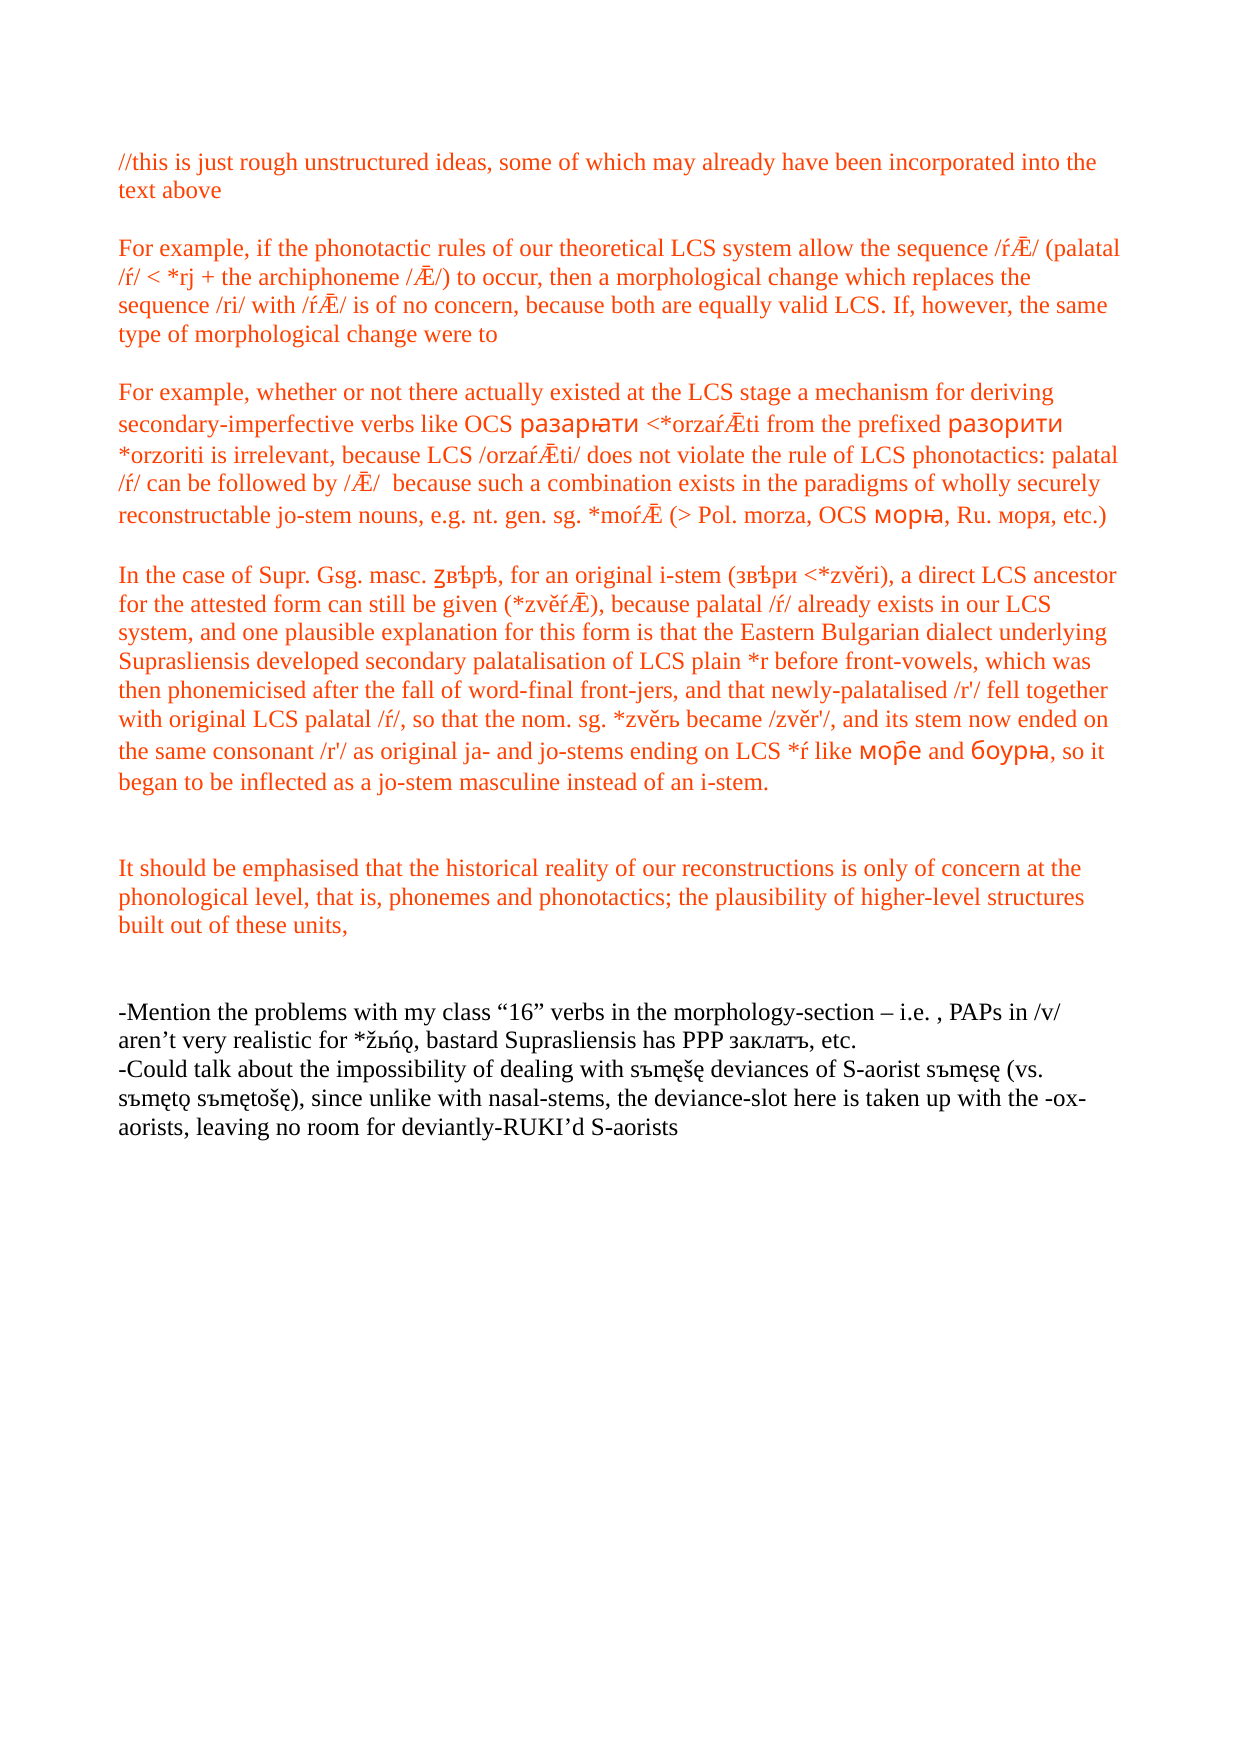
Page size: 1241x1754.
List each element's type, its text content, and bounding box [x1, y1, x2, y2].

text For example, if the phonotactic rules of our theoretical LCS system allow the sequence /ŕǢ/ (palatal /ŕ/ < *rj + the archiphoneme /Ǣ/) to occur, then a morphological change which replaces the sequence /ri/ with /ŕǢ/ is of no concern, because both are equally valid LCS. If, however, the same type of morphological change were to [118, 233, 1122, 348]
text -Mention the problems with my class “16” verbs in the morphology-section – i.e. , PAPs in /v/ aren’t very realistic for *žьńǫ, bastard Suprasliensis has PPP заклатъ, etc. [118, 997, 1122, 1054]
text For example, whether or not there actually existed at the LCS stage a mechanism for deriving secondary-imperfective verbs like OCS разарꙗти <*orzaŕǢti from the prefixed разорити *orzoriti is irrelevant, because LCS /orzaŕǢti/ does not violate the rule of LCS phonotactics: palatal /ŕ/ can be followed by /Ǣ/ because such a combination exists in the paradigms of wholly securely reconstructable jo-stem nouns, e.g. nt. gen. sg. *moŕǢ (> Pol. morza, OCS морꙗ, Ru. моря, etc.) [118, 377, 1122, 531]
text -Could talk about the impossibility of dealing with sъmęšę deviances of S-aorist sъmęsę (vs. sъmętǫ sъmętošę), since unlike with nasal-stems, the deviance-slot here is taken up with the -ox- aorists, leaving no room for deviantly-RUKI’d S-aorists [118, 1054, 1122, 1140]
text //this is just rough unstructured ideas, some of which may already have been incorporated into the text above [118, 147, 1122, 204]
text In the case of Supr. Gsg. masc. ꙁвѣрѣ, for an original i-stem (звѣри <*zvěri), a direct LCS ancestor for the attested form can still be given (*zvěŕǢ), because palatal /ŕ/ already exists in our LCS system, and one plausible explanation for this form is that the Eastern Bulgarian dialect underlying Suprasliensis developed secondary palatalisation of LCS plain *r before front-vowels, which was then phonemicised after the fall of word-final front-jers, and that newly-palatalised /r'/ fell together with original LCS palatal /ŕ/, so that the nom. sg. *zvěrь became /zvěr'/, and its stem now ended on the same consonant /r'/ as original ja- and jo-stems ending on LCS *ŕ like мор҄е and боурꙗ, so it began to be inflected as a jo-stem masculine instead of an i-stem. [118, 560, 1122, 795]
text It should be emphasised that the historical reality of our reconstructions is only of concern at the phonological level, that is, phonemes and phonotactics; the plausibility of higher-level structures built out of these units, [118, 853, 1122, 939]
